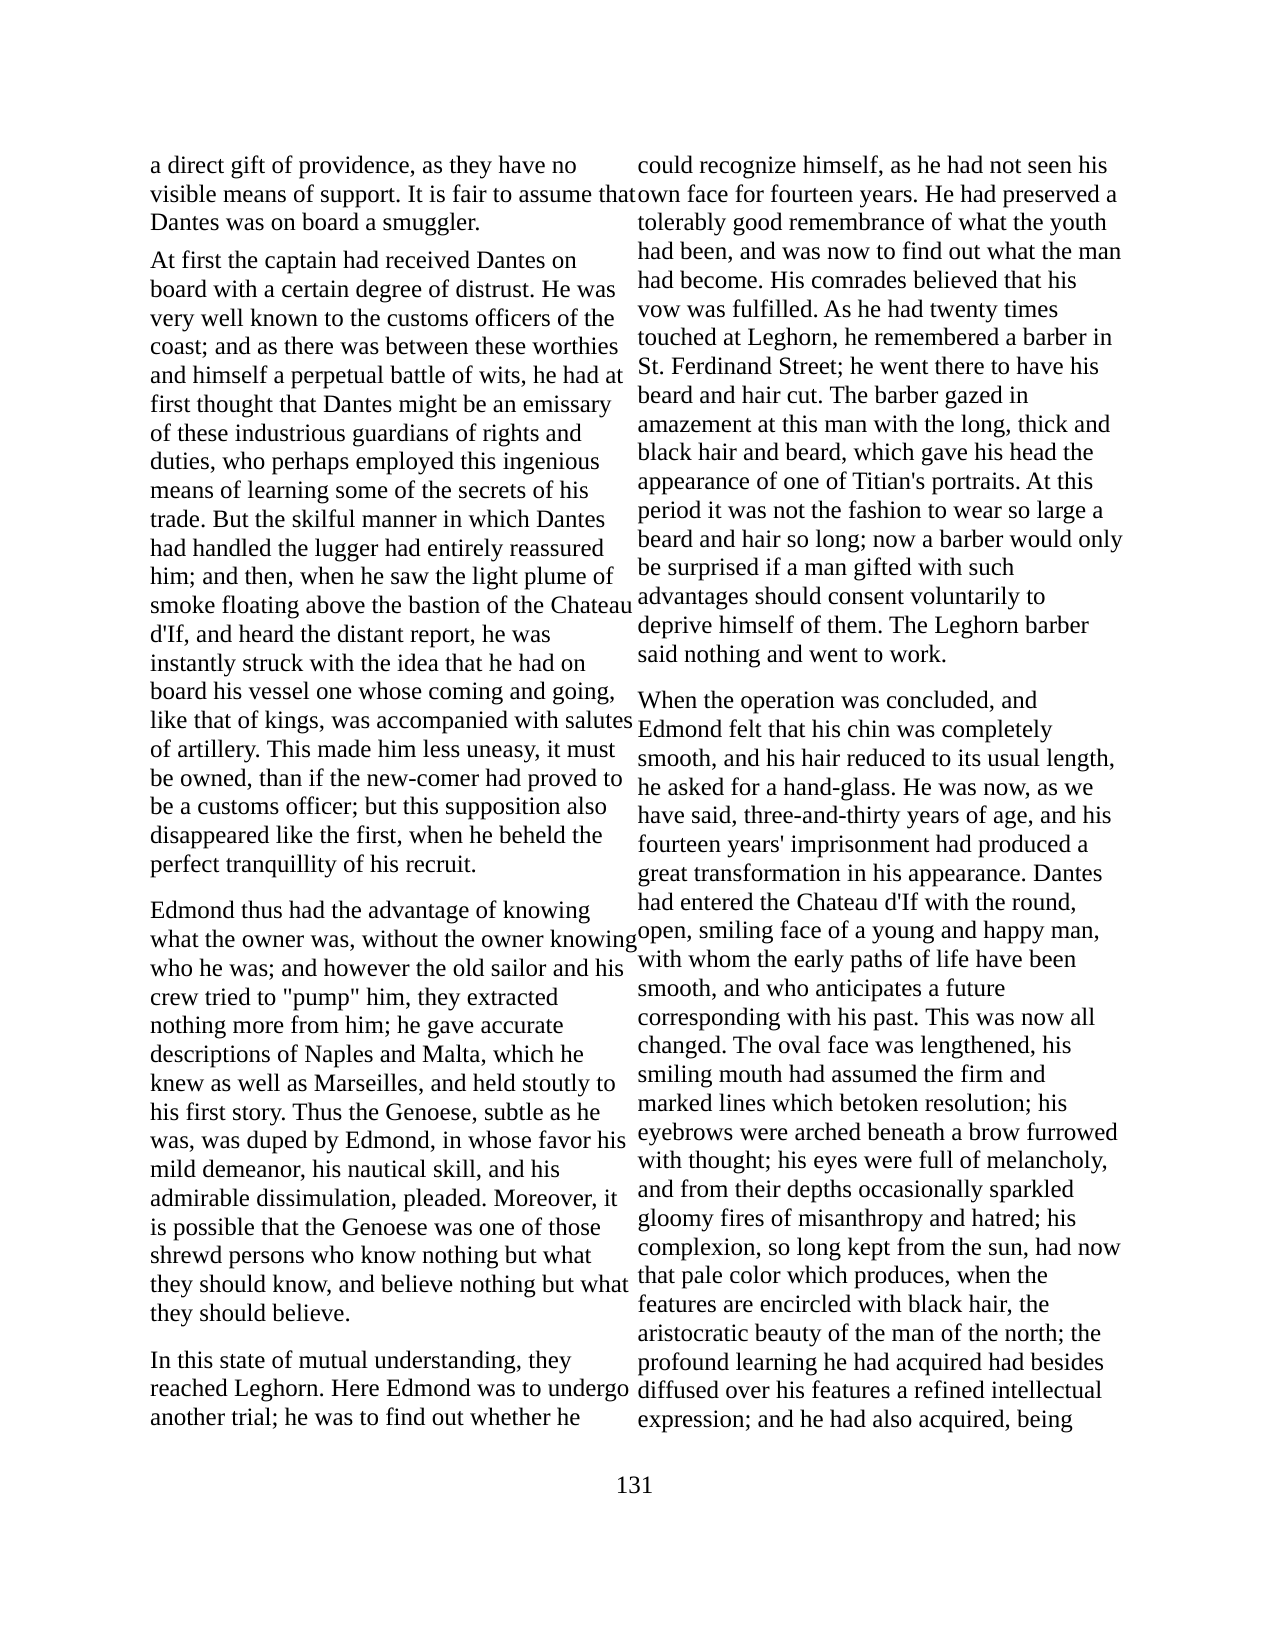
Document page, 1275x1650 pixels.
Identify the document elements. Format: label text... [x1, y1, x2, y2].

text In this state of mutual understanding, they reached Leghorn. Here Edmond was to undergo another trial; he was to find out whether he [150, 1345, 637, 1431]
text a direct gift of providence, as they have no visible means of support. It is fair to assume that Dantes was on board a smuggler. [150, 150, 637, 236]
text Edmond thus had the advantage of knowing what the owner was, without the owner knowing who he was; and however the old sailor and his crew tried to "pump" him, they extracted nothing more from him; he gave accurate descriptions of Naples and Malta, which he knew as well as Marseilles, and held stoutly to his first story. Thus the Genoese, subtle as he was, was duped by Edmond, in whose favor his mild demeanor, his nautical skill, and his admirable dissimulation, pleaded. Moreover, it is possible that the Genoese was one of those shrewd persons who know nothing but what they should know, and believe nothing but what they should believe. [150, 896, 637, 1327]
text At first the captain had received Dantes on board with a certain degree of distrust. He was very well known to the customs officers of the coast; and as there was between these worthies and himself a perpetual battle of wits, he had at first thought that Dantes might be an emissary of these industrious guardians of rights and duties, who perhaps employed this ingenious means of learning some of the secrets of his trade. But the skilful manner in which Dantes had handled the lugger had entirely reassured him; and then, when he saw the light plume of smoke floating above the bastion of the Chateau d'If, and heard the distant report, he was instantly struck with the idea that he had on board his vessel one whose coming and going, like that of kings, was accompanied with salutes of artillery. This made him less uneasy, it must be owned, than if the new-comer had proved to be a customs officer; but this supposition also disappeared like the first, when he beheld the perfect tranquillity of his recruit. [150, 245, 637, 878]
text When the operation was concluded, and Edmond felt that his chin was completely smooth, and his hair reduced to its usual length, he asked for a hand-glass. He was now, as we have said, three-and-thirty years of age, and his fourteen years' imprisonment had produced a great transformation in his appearance. Dantes had entered the Chateau d'If with the round, open, smiling face of a young and happy man, with whom the early paths of life have been smooth, and who anticipates a future corresponding with his past. This was now all changed. The oval face was lengthened, his smiling mouth had assumed the firm and marked lines which betoken resolution; his eyebrows were arched beneath a brow furrowed with thought; his eyes were full of melancholy, and from their depths occasionally sparkled gloomy fires of misanthropy and hatred; his complexion, so long kept from the sun, had now that pale color which produces, when the features are encircled with black hair, the aristocratic beauty of the man of the north; the profound learning he had acquired had besides diffused over his features a refined intellectual expression; and he had also acquired, being [637, 685, 1125, 1433]
text could recognize himself, as he had not seen his own face for fourteen years. He had preserved a tolerably good remembrance of what the youth had been, and was now to find out what the man had become. His comrades believed that his vow was fulfilled. As he had twenty times touched at Leghorn, he remembered a barber in St. Ferdinand Street; he went there to have his beard and hair cut. The barber gazed in amazement at this man with the long, thick and black hair and beard, which gave his head the appearance of one of Titian's portraits. At this period it was not the fashion to wear so large a beard and hair so long; now a barber would only be surprised if a man gifted with such advantages should consent voluntarily to deprive himself of them. The Leghorn barber said nothing and went to work. [637, 150, 1125, 667]
